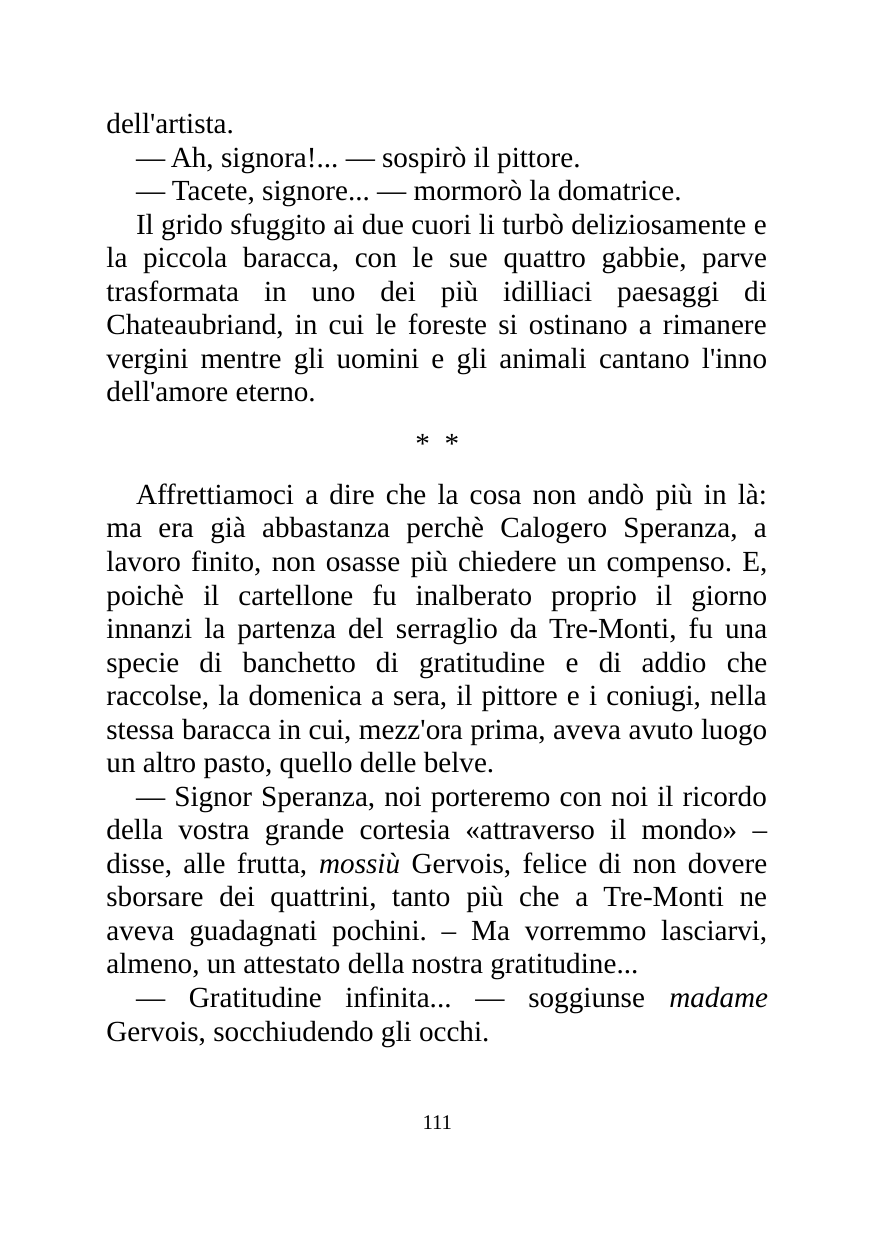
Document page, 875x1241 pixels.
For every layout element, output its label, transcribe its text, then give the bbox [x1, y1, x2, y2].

text dell'artista. [106, 106, 768, 140]
text — Signor Speranza, noi porteremo con noi il ricordo della vostra grande cortesia «attraverso il mondo» – disse, alle frutta, mossiù Gervois, felice di non dovere sborsare dei quattrini, tanto più che a Tre-Monti ne aveva guadagnati pochini. – Ma vorremmo lasciarvi, almeno, un attestato della nostra gratitudine... [106, 779, 768, 980]
text — Tacete, signore... — mormorò la domatrice. [106, 173, 768, 207]
text Il grido sfuggito ai due cuori li turbò deliziosamente e la piccola baracca, con le sue quattro gabbie, parve trasformata in uno dei più idilliaci paesaggi di Chateaubriand, in cui le foreste si ostinano a rimanere vergini mentre gli uomini e gli animali cantano l'inno dell'amore eterno. [106, 207, 768, 408]
text — Gratitudine infinita... — soggiunse madame Gervois, socchiudendo gli occhi. [106, 980, 768, 1047]
text * * [106, 426, 768, 459]
text — Ah, signora!... — sospirò il pittore. [106, 140, 768, 173]
text Affrettiamoci a dire che la cosa non andò più in là: ma era già abbastanza perchè Calogero Speranza, a lavoro finito, non osasse più chiedere un compenso. E, poichè il cartellone fu inalberato proprio il giorno innanzi la partenza del serraglio da Tre-Monti, fu una specie di banchetto di gratitudine e di addio che raccolse, la domenica a sera, il pittore e i coniugi, nella stessa baracca in cui, mezz'ora prima, aveva avuto luogo un altro pasto, quello delle belve. [106, 477, 768, 779]
